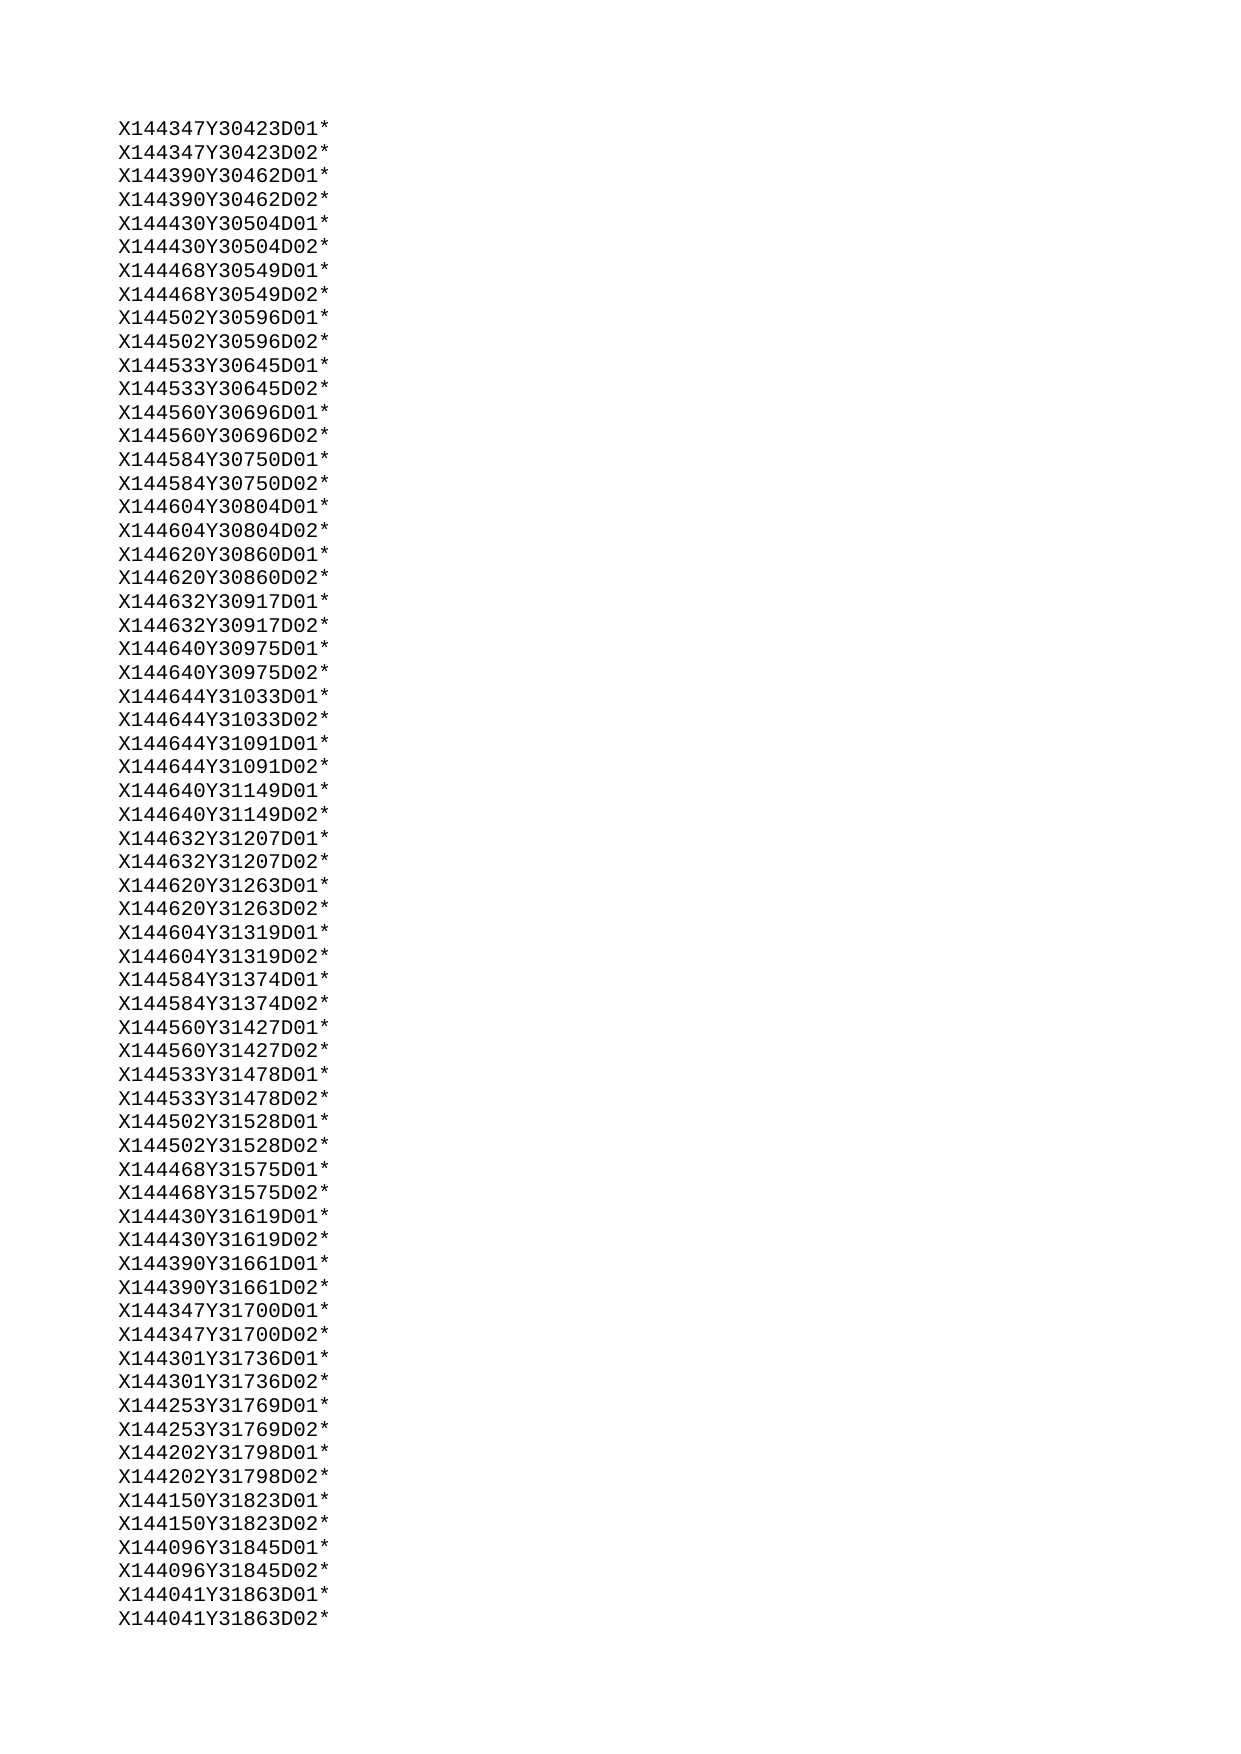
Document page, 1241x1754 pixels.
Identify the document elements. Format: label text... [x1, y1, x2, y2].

text X144202Y31798D02* [118, 1466, 1122, 1489]
text X144560Y31427D02* [118, 1040, 1122, 1064]
text X144202Y31798D01* [118, 1442, 1122, 1466]
text X144620Y30860D02* [118, 567, 1122, 591]
text X144301Y31736D01* [118, 1348, 1122, 1371]
text X144150Y31823D01* [118, 1489, 1122, 1513]
text X144096Y31845D01* [118, 1537, 1122, 1561]
text X144502Y30596D02* [118, 331, 1122, 354]
text X144632Y30917D02* [118, 615, 1122, 638]
text X144502Y31528D02* [118, 1135, 1122, 1158]
text X144253Y31769D02* [118, 1419, 1122, 1442]
text X144644Y31033D02* [118, 709, 1122, 733]
text X144644Y31033D01* [118, 686, 1122, 709]
text X144560Y30696D02* [118, 426, 1122, 449]
text X144533Y31478D02* [118, 1088, 1122, 1111]
text X144620Y31263D02* [118, 898, 1122, 922]
text X144468Y31575D01* [118, 1158, 1122, 1182]
text X144502Y31528D01* [118, 1111, 1122, 1135]
text X144533Y31478D01* [118, 1064, 1122, 1088]
text X144644Y31091D02* [118, 757, 1122, 780]
text X144468Y30549D02* [118, 284, 1122, 307]
text X144390Y31661D01* [118, 1253, 1122, 1277]
text X144533Y30645D01* [118, 354, 1122, 378]
text X144584Y30750D01* [118, 449, 1122, 473]
text X144430Y31619D02* [118, 1229, 1122, 1253]
text X144584Y31374D01* [118, 969, 1122, 993]
text X144390Y30462D02* [118, 189, 1122, 213]
text X144640Y31149D02* [118, 804, 1122, 827]
text X144390Y30462D01* [118, 165, 1122, 189]
text X144347Y31700D02* [118, 1324, 1122, 1348]
text X144604Y31319D01* [118, 922, 1122, 946]
text X144041Y31863D02* [118, 1608, 1122, 1631]
text X144620Y30860D01* [118, 544, 1122, 567]
text X144301Y31736D02* [118, 1371, 1122, 1395]
text X144620Y31263D01* [118, 875, 1122, 898]
text X144041Y31863D01* [118, 1584, 1122, 1608]
text X144632Y31207D01* [118, 827, 1122, 851]
text X144150Y31823D02* [118, 1513, 1122, 1537]
text X144632Y31207D02* [118, 851, 1122, 875]
text X144640Y30975D01* [118, 638, 1122, 662]
text X144096Y31845D02* [118, 1561, 1122, 1584]
text X144347Y31700D01* [118, 1300, 1122, 1324]
text X144640Y30975D02* [118, 662, 1122, 686]
text X144584Y31374D02* [118, 993, 1122, 1017]
text X144604Y31319D02* [118, 946, 1122, 969]
text X144632Y30917D01* [118, 591, 1122, 615]
text X144253Y31769D01* [118, 1395, 1122, 1419]
text X144468Y31575D02* [118, 1182, 1122, 1206]
text X144584Y30750D02* [118, 473, 1122, 496]
text X144347Y30423D01* [118, 118, 1122, 142]
text X144347Y30423D02* [118, 142, 1122, 165]
text X144502Y30596D01* [118, 307, 1122, 331]
text X144560Y30696D01* [118, 402, 1122, 426]
text X144430Y31619D01* [118, 1206, 1122, 1229]
text X144604Y30804D02* [118, 520, 1122, 544]
text X144604Y30804D01* [118, 496, 1122, 520]
text X144390Y31661D02* [118, 1277, 1122, 1300]
text X144430Y30504D01* [118, 213, 1122, 236]
text X144640Y31149D01* [118, 780, 1122, 804]
text X144644Y31091D01* [118, 733, 1122, 757]
text X144468Y30549D01* [118, 260, 1122, 284]
text X144533Y30645D02* [118, 378, 1122, 402]
text X144430Y30504D02* [118, 236, 1122, 260]
text X144560Y31427D01* [118, 1017, 1122, 1040]
